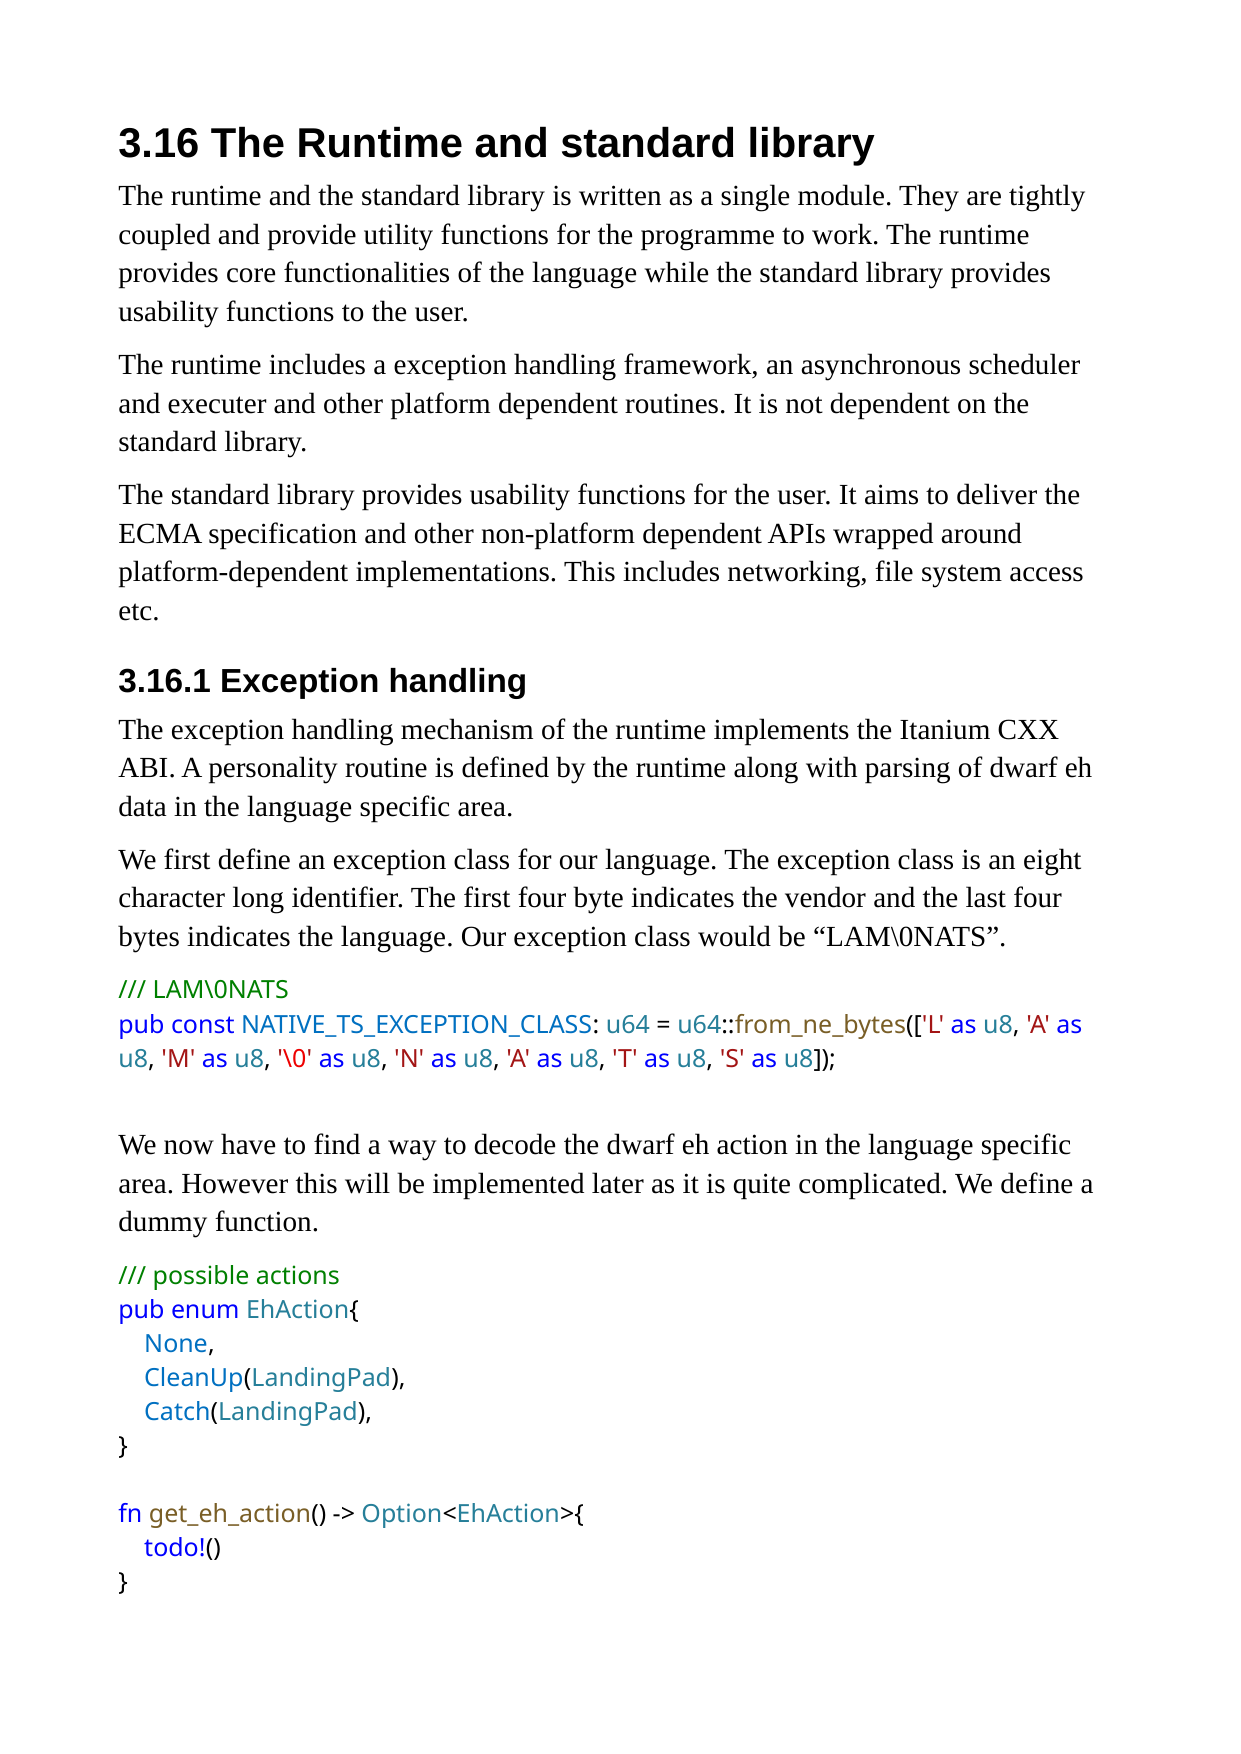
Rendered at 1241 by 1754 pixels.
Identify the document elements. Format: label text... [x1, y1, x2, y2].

text The standard library provides usability functions for the user. It aims to deliver the ECMA specification and other non-platform dependent APIs wrapped around platform-dependent implementations. This includes networking, file system access etc. [118, 477, 1122, 627]
text CleanUp(LandingPad), [118, 1360, 1122, 1394]
text Catch(LandingPad), [118, 1394, 1122, 1428]
text The runtime includes a exception handling framework, an asynchronous scheduler and executer and other platform dependent routines. It is not dependent on the standard library. [118, 347, 1122, 458]
text /// possible actions [118, 1258, 1122, 1292]
subtitle 3.16.1 Exception handling [118, 661, 1122, 699]
text The exception handling mechanism of the runtime implements the Itanium CXX ABI. A personality routine is defined by the runtime along with parsing of dwarf eh data in the language specific area. [118, 712, 1122, 822]
text /// LAM\0NATS [118, 972, 1122, 1006]
text We first define an exception class for our language. The exception class is an eight character long identifier. The first four byte indicates the vendor and the last four bytes indicates the language. Our exception class would be “LAM\0NATS”. [118, 842, 1122, 953]
text pub const NATIVE_TS_EXCEPTION_CLASS: u64 = u64::from_ne_bytes(['L' as u8, 'A' as u8, 'M' as u8, '\0' as u8, 'N' as u8, 'A' as u8, 'T' as u8, 'S' as u8]); [118, 1006, 1122, 1074]
text fn get_eh_action() -> Option<EhAction>{ [118, 1496, 1122, 1530]
text The runtime and the standard library is written as a single module. They are tightly coupled and provide utility functions for the programme to work. The runtime provides core functionalities of the language while the standard library provides usability functions to the user. [118, 178, 1122, 328]
text None, [118, 1326, 1122, 1360]
subtitle 3.16 The Runtime and standard library [118, 118, 1122, 166]
text pub enum EhAction{ [118, 1292, 1122, 1326]
text } [118, 1564, 1122, 1598]
text We now have to find a way to decode the dwarf eh action in the language specific area. However this will be implemented later as it is quite complicated. We define a dummy function. [118, 1127, 1122, 1238]
text todo!() [118, 1530, 1122, 1564]
text } [118, 1428, 1122, 1462]
